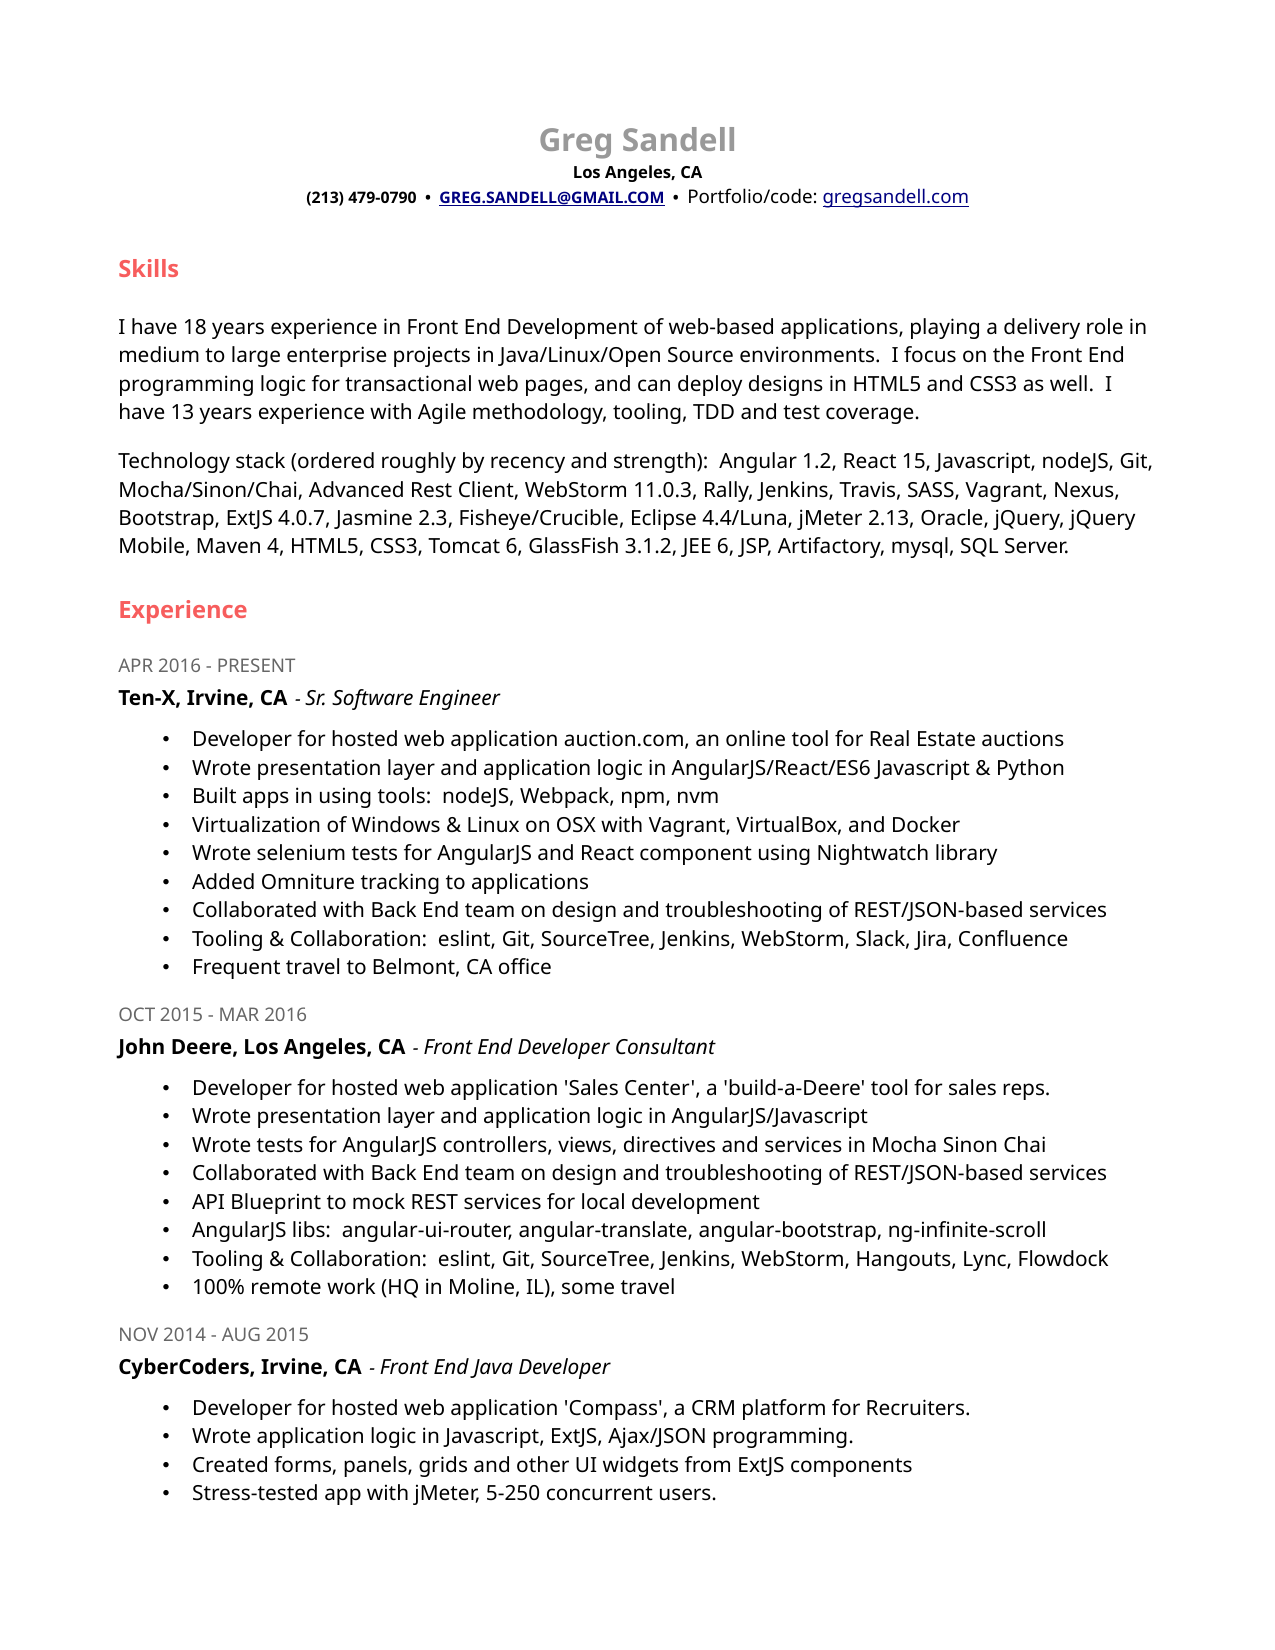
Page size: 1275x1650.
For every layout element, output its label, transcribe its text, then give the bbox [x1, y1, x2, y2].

list Virtualization of Windows & Linux on OSX with Vagrant, VirtualBox, and Docker [162, 810, 1157, 838]
list Wrote tests for AngularJS controllers, views, directives and services in Mocha Sinon Chai [162, 1130, 1157, 1158]
list AngularJS libs: angular-ui-router, angular-translate, angular-bootstrap, ng-infinite-scroll [162, 1215, 1157, 1244]
subtitle APR 2016 - PRESENT [118, 653, 1157, 678]
list Tooling & Collaboration: eslint, Git, SourceTree, Jenkins, WebStorm, Hangouts, Lync, Flowdock [162, 1244, 1157, 1272]
list Wrote presentation layer and application logic in AngularJS/Javascript [162, 1102, 1157, 1130]
text (213) 479-0790 • GREG.SANDELL@GMAIL.COM • Portfolio/code: gregsandell.com [118, 184, 1157, 209]
list Developer for hosted web application 'Compass', a CRM platform for Recruiters. [162, 1393, 1157, 1422]
list Wrote application logic in Javascript, ExtJS, Ajax/JSON programming. [162, 1422, 1157, 1450]
list Developer for hosted web application auction.com, an online tool for Real Estate auctions [162, 724, 1157, 753]
list Created forms, panels, grids and other UI widgets from ExtJS components [162, 1450, 1157, 1478]
list Collaborated with Back End team on design and troubleshooting of REST/JSON-based services [162, 895, 1157, 924]
subtitle OCT 2015 - MAR 2016 [118, 1001, 1157, 1027]
list Tooling & Collaboration: eslint, Git, SourceTree, Jenkins, WebStorm, Slack, Jira, Confluence [162, 924, 1157, 952]
subtitle Experience [118, 593, 1157, 626]
list Wrote selenium tests for AngularJS and React component using Nightwatch library [162, 838, 1157, 867]
subtitle Skills [118, 252, 1157, 284]
subtitle John Deere, Los Angeles, CA - Front End Developer Consultant [118, 1027, 1157, 1060]
subtitle Ten-X, Irvine, CA - Sr. Software Engineer [118, 678, 1157, 712]
list Developer for hosted web application 'Sales Center', a 'build-a-Deere' tool for sales reps. [162, 1073, 1157, 1102]
text Technology stack (ordered roughly by recency and strength): Angular 1.2, React 15, Javascript, nodeJS, Git, Mocha/Sinon/Chai, Advanced Rest Client, WebStorm 11.0.3, Rally, Jenkins, Travis, SASS, Vagrant, Nexus, Bootstrap, ExtJS 4.0.7, Jasmine 2.3, Fisheye/Crucible, Eclipse 4.4/Luna, jMeter 2.13, Oracle, jQuery, jQuery Mobile, Maven 4, HTML5, CSS3, Tomcat 6, GlassFish 3.1.2, JEE 6, JSP, Artifactory, mysql, SQL Server. [118, 446, 1157, 560]
list Wrote presentation layer and application logic in AngularJS/React/ES6 Javascript & Python [162, 753, 1157, 781]
text Greg Sandell [118, 118, 1157, 161]
list Stress-tested app with jMeter, 5-250 concurrent users. [162, 1478, 1157, 1507]
subtitle CyberCoders, Irvine, CA - Front End Java Developer [118, 1347, 1157, 1381]
text Los Angeles, CA [118, 161, 1157, 184]
list 100% remote work (HQ in Moline, IL), some travel [162, 1272, 1157, 1301]
list API Blueprint to mock REST services for local development [162, 1187, 1157, 1215]
list Added Omniture tracking to applications [162, 867, 1157, 895]
subtitle NOV 2014 - AUG 2015 [118, 1321, 1157, 1347]
list Frequent travel to Belmont, CA office [162, 952, 1157, 981]
list Built apps in using tools: nodeJS, Webpack, npm, nvm [162, 781, 1157, 810]
list Collaborated with Back End team on design and troubleshooting of REST/JSON-based services [162, 1158, 1157, 1187]
text I have 18 years experience in Front End Development of web-based applications, playing a delivery role in medium to large enterprise projects in Java/Linux/Open Source environments. I focus on the Front End programming logic for transactional web pages, and can deploy designs in HTML5 and CSS3 as well. I have 13 years experience with Agile methodology, tooling, TDD and test coverage. [118, 312, 1157, 426]
